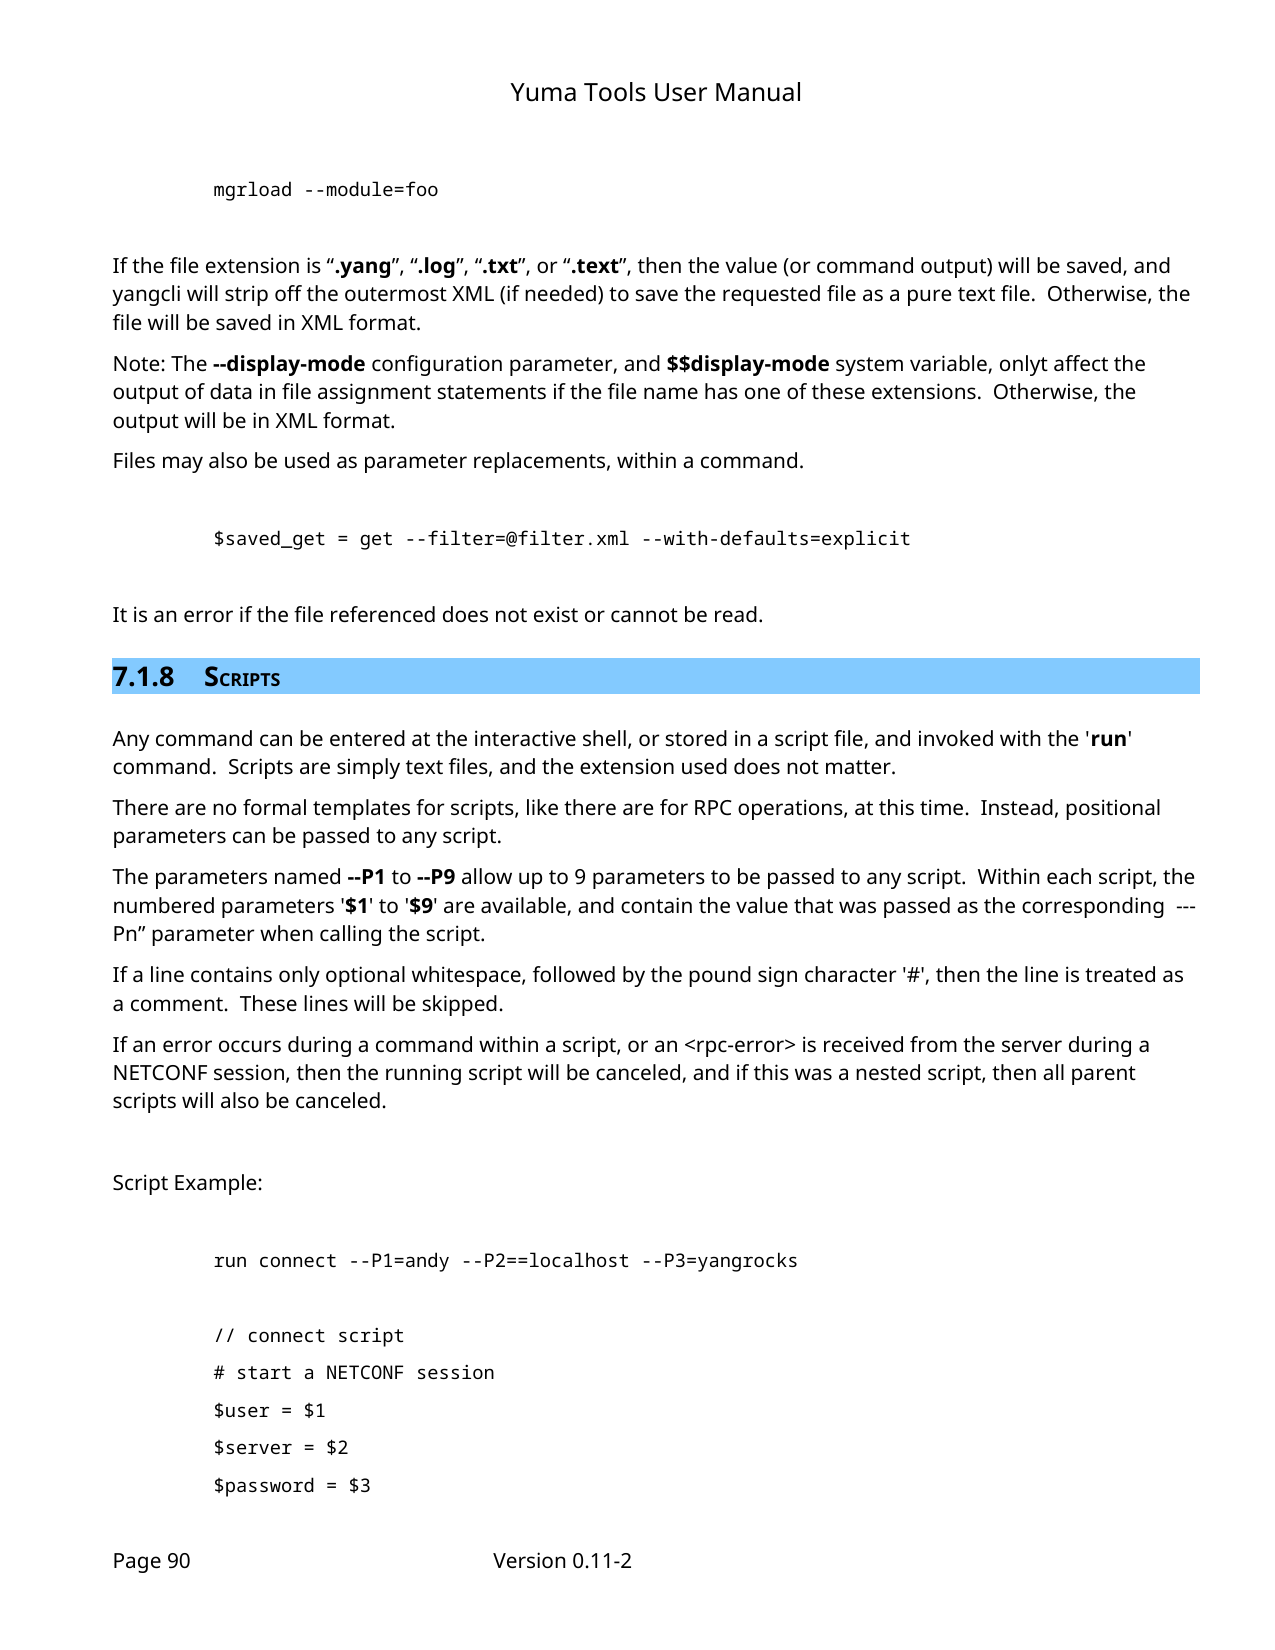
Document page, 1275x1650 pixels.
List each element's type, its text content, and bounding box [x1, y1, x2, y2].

text # start a NETCONF session [139, 1359, 1200, 1385]
text $password = $3 [139, 1472, 1200, 1497]
subtitle Scripts [112, 658, 1200, 694]
text If the file extension is “.yang”, “.log”, “.txt”, or “.text”, then the value (or command output) will be saved, and yangcli will strip off the outermost XML (if needed) to save the requested file as a pure text file. Otherwise, the file will be saved in XML format. [112, 251, 1200, 336]
text If an error occurs during a command within a script, or an <rpc-error> is received from the server during a NETCONF session, then the running script will be canceled, and if this was a nested script, then all parent scripts will also be canceled. [112, 1030, 1200, 1115]
text The parameters named --P1 to --P9 allow up to 9 parameters to be passed to any script. Within each script, the numbered parameters '$1' to '$9' are available, and contain the value that was passed as the corresponding ---Pn” parameter when calling the script. [112, 862, 1200, 948]
text $server = $2 [139, 1434, 1200, 1460]
text $user = $1 [139, 1397, 1200, 1422]
text Script Example: [112, 1168, 1200, 1197]
text It is an error if the file referenced does not exist or cannot be read. [112, 600, 1200, 628]
text // connect script [139, 1322, 1200, 1347]
text Any command can be entered at the interactive shell, or stored in a script file, and invoked with the 'run' command. Scripts are simply text files, and the extension used does not matter. [112, 724, 1200, 781]
text Files may also be used as parameter replacements, within a command. [112, 447, 1200, 475]
text There are no formal templates for scripts, like there are for RPC operations, at this time. Instead, positional parameters can be passed to any script. [112, 793, 1200, 850]
text run connect --P1=andy --P2==localhost --P3=yangrocks [139, 1247, 1200, 1272]
text Note: The --display-mode configuration parameter, and $$display-mode system variable, onlyt affect the output of data in file assignment statements if the file name has one of these extensions. Otherwise, the output will be in XML format. [112, 349, 1200, 434]
text If a line contains only optional whitespace, followed by the pound sign character '#', then the line is treated as a comment. These lines will be skipped. [112, 960, 1200, 1017]
text mgrload --module=foo [139, 176, 1200, 202]
text $saved_get = get --filter=@filter.xml --with-defaults=explicit [139, 525, 1200, 551]
